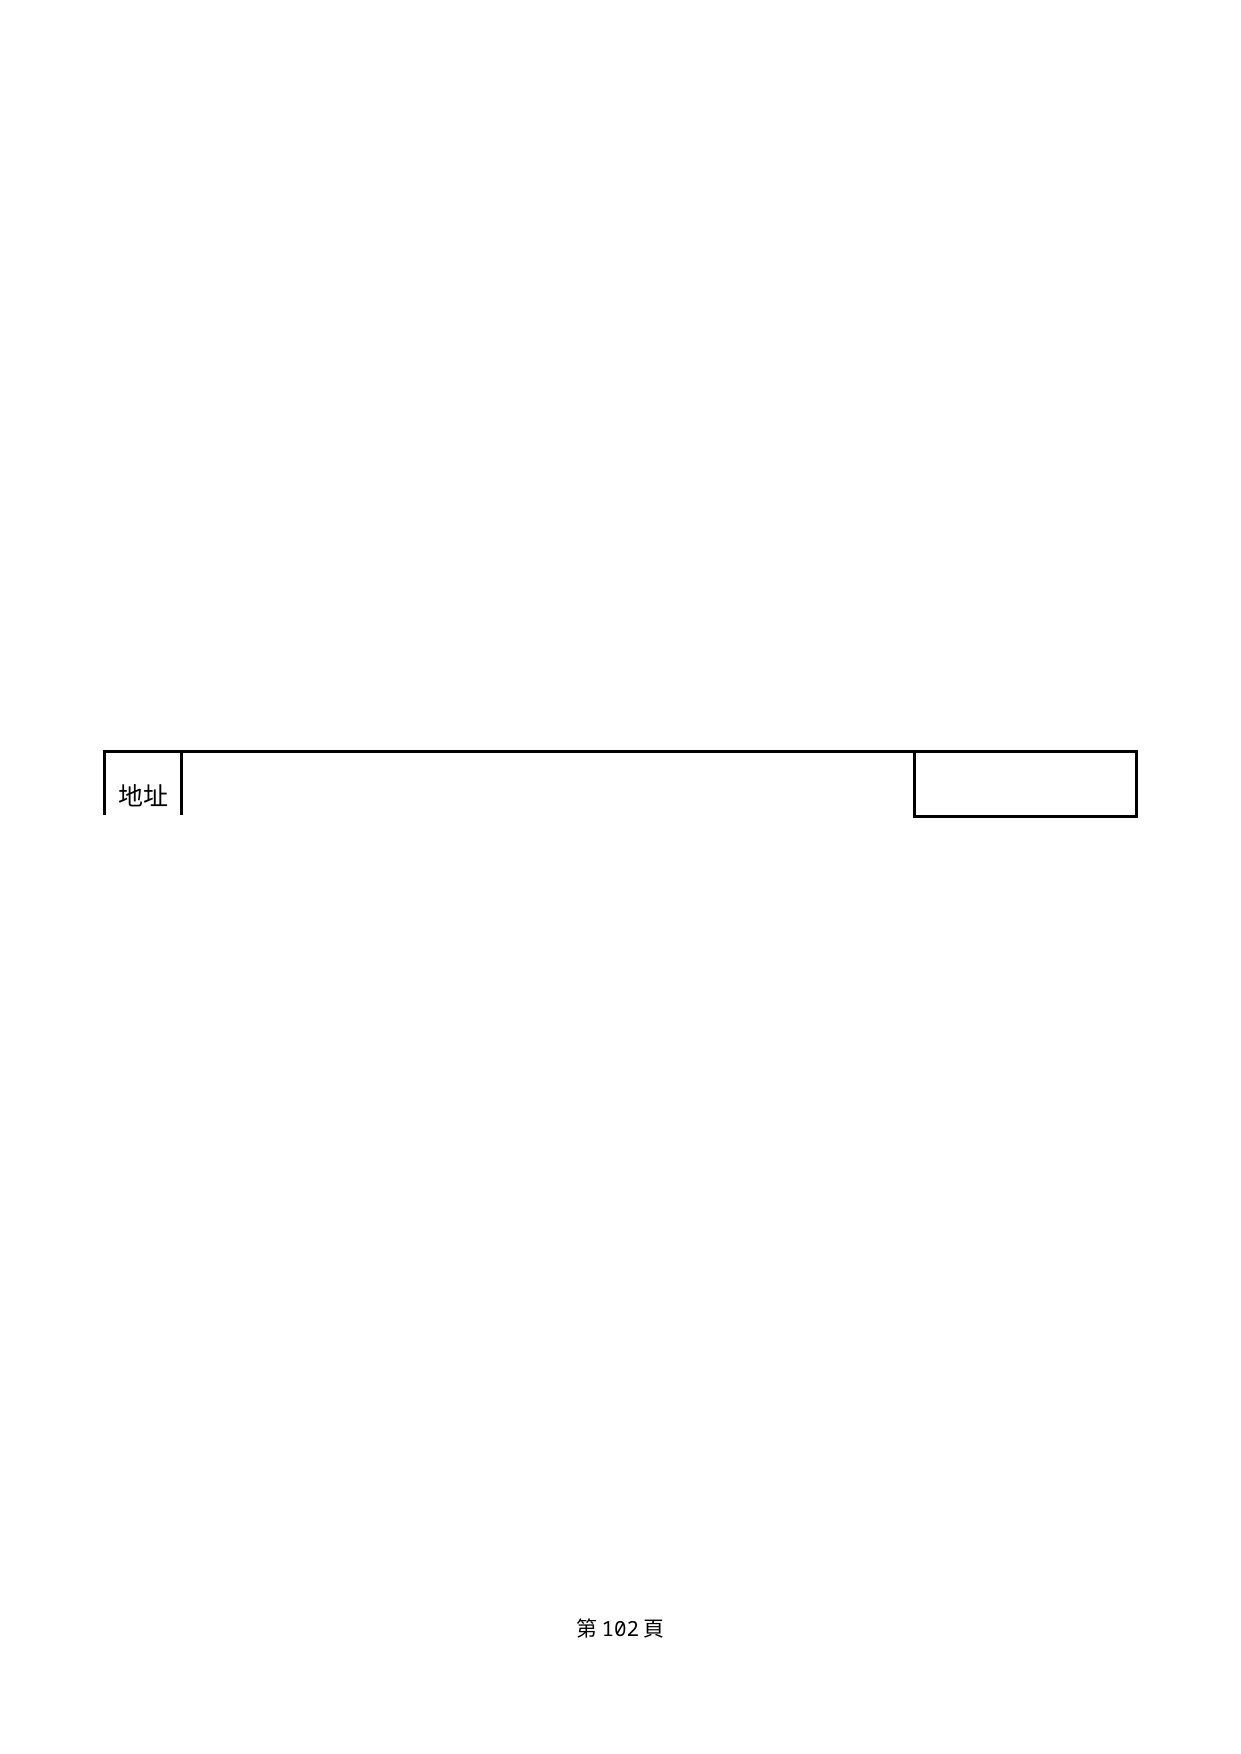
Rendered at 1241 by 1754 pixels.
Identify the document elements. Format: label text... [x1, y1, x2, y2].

table_cell 地址 [106, 753, 180, 815]
table_header [916, 753, 1135, 815]
table_cell [183, 753, 913, 815]
